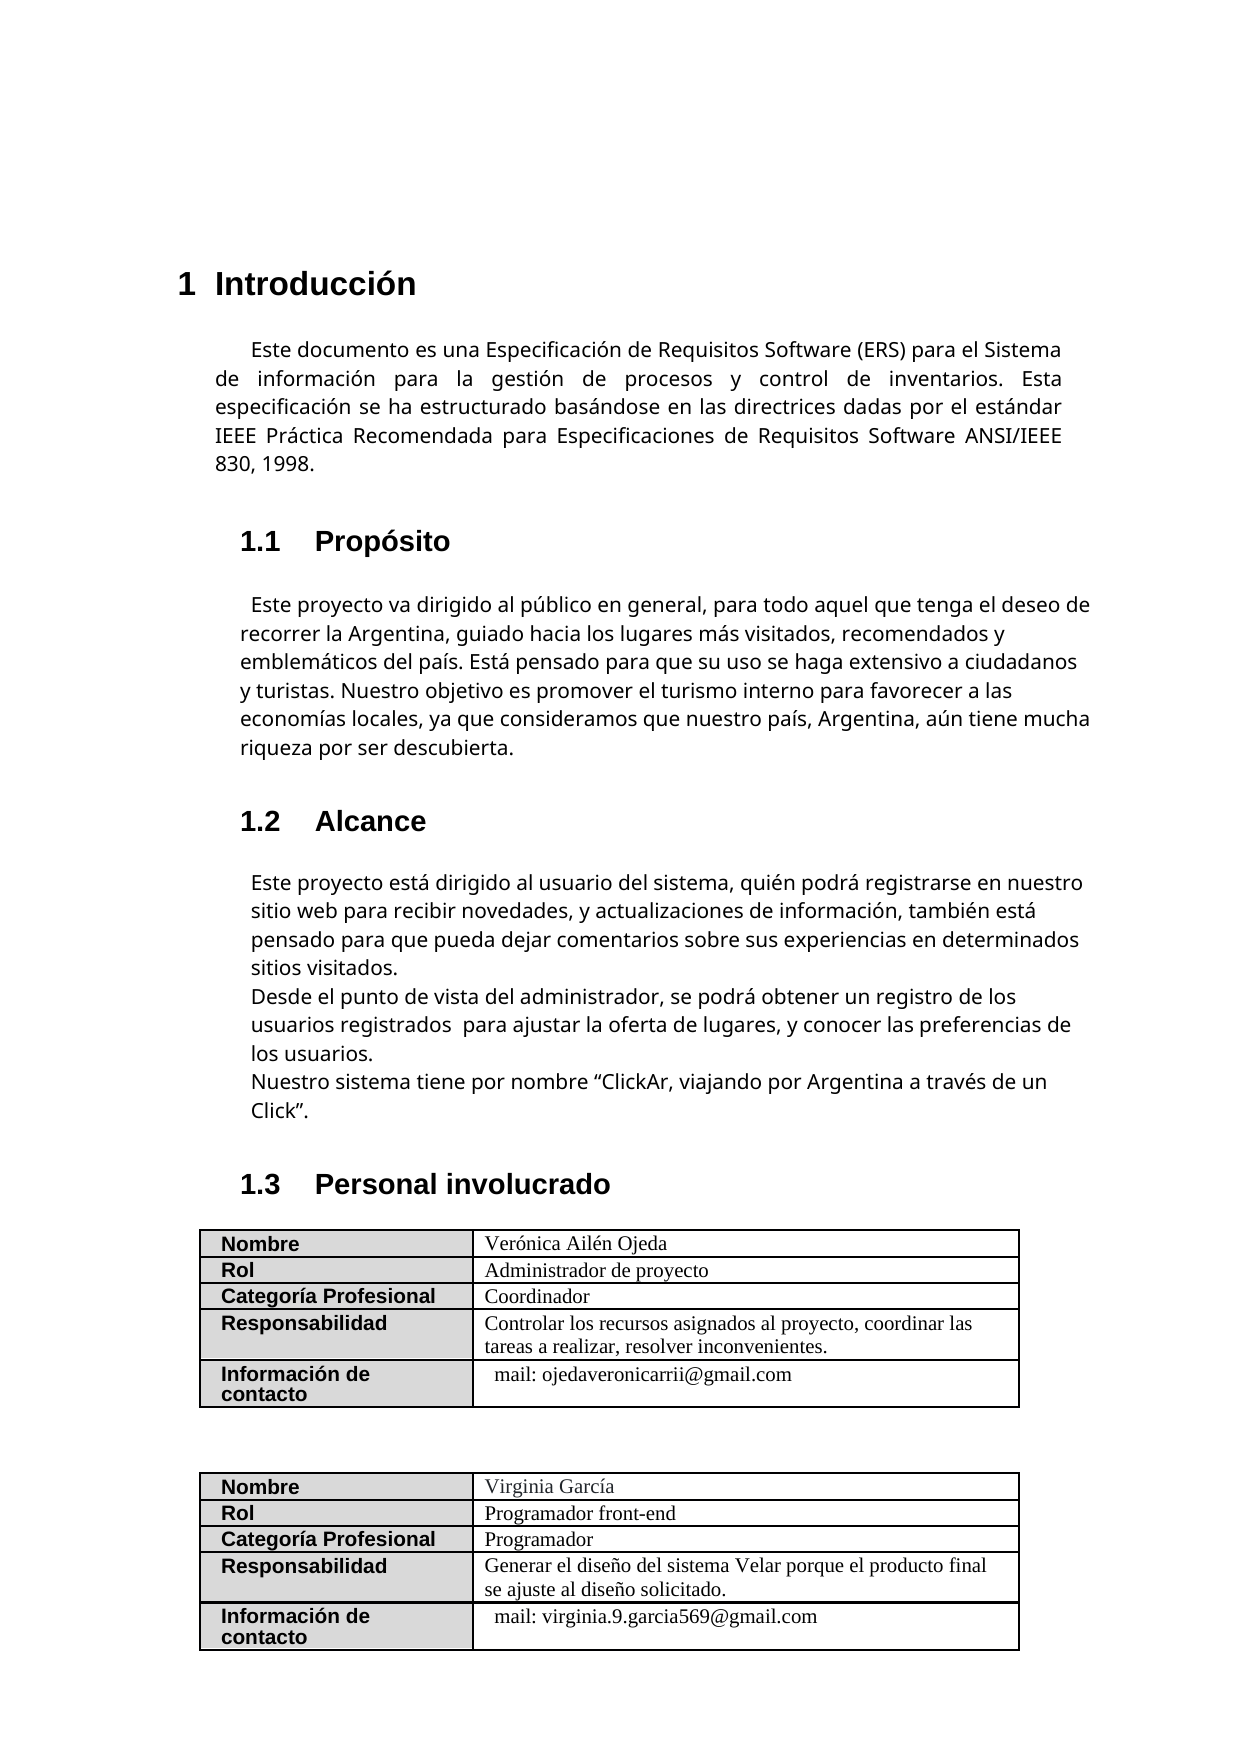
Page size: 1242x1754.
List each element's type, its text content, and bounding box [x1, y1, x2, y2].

text Este documento es una Especificación de Requisitos Software (ERS) para el Sistema de información para la gestión de procesos y control de inventarios. Esta especificación se ha estructurado basándose en las directrices dadas por el estándar IEEE Práctica Recomendada para Especificaciones de Requisitos Software ANSI/IEEE 830, 1998. [215, 336, 1063, 478]
subtitle Propósito [240, 524, 1094, 558]
table_header Nombre [201, 1231, 472, 1256]
table_cell Responsabilidad [201, 1553, 472, 1601]
text Este proyecto va dirigido al público en general, para todo aquel que tenga el deseo de recorrer la Argentina, guiado hacia los lugares más visitados, recomendados y emblemáticos del país. Está pensado para que su uso se haga extensivo a ciudadanos y turistas. Nuestro objetivo es promover el turismo interno para favorecer a las economías locales, ya que consideramos que nuestro país, Argentina, aún tiene mucha riqueza por ser descubierta. [240, 590, 1094, 762]
table_cell Información de contacto [201, 1604, 472, 1648]
table_cell Administrador de proyecto [474, 1258, 1018, 1282]
table_cell Responsabilidad [201, 1310, 472, 1358]
text Desde el punto de vista del administrador, se podrá obtener un registro de los usuarios registrados para ajustar la oferta de lugares, y conocer las preferencias de los usuarios. [251, 982, 1094, 1067]
text Este proyecto está dirigido al usuario del sistema, quién podrá registrarse en nuestro sitio web para recibir novedades, y actualizaciones de información, también está pensado para que pueda dejar comentarios sobre sus experiencias en determinados sitios visitados. [251, 868, 1094, 982]
table_cell Categoría Profesional [201, 1284, 472, 1308]
table_cell Categoría Profesional [201, 1527, 472, 1551]
table_cell mail: virginia.9.garcia569@gmail.com [474, 1604, 1018, 1648]
table_cell Generar el diseño del sistema Velar porque el producto final se ajuste al diseño solicitado. [474, 1553, 1018, 1601]
table_cell Coordinador [474, 1284, 1018, 1308]
table_cell mail: ojedaveronicarrii@gmail.com [474, 1361, 1018, 1406]
text Nuestro sistema tiene por nombre “ClickAr, viajando por Argentina a través de un Click”. [251, 1067, 1094, 1124]
subtitle Introducción [177, 264, 1094, 302]
table_cell Controlar los recursos asignados al proyecto, coordinar las tareas a realizar, resolver inconvenientes. [474, 1310, 1018, 1358]
table_header Verónica Ailén Ojeda [474, 1231, 1018, 1256]
subtitle Alcance [240, 804, 1094, 838]
table_cell Rol [201, 1501, 472, 1525]
table_header Nombre [201, 1474, 472, 1499]
table_cell Programador front-end [474, 1501, 1018, 1525]
table_header Virginia García [474, 1474, 1018, 1499]
subtitle Personal involucrado [240, 1167, 1094, 1201]
table_cell Rol [201, 1258, 472, 1282]
table_cell Programador [474, 1527, 1018, 1551]
table_cell Información de contacto [201, 1361, 472, 1406]
